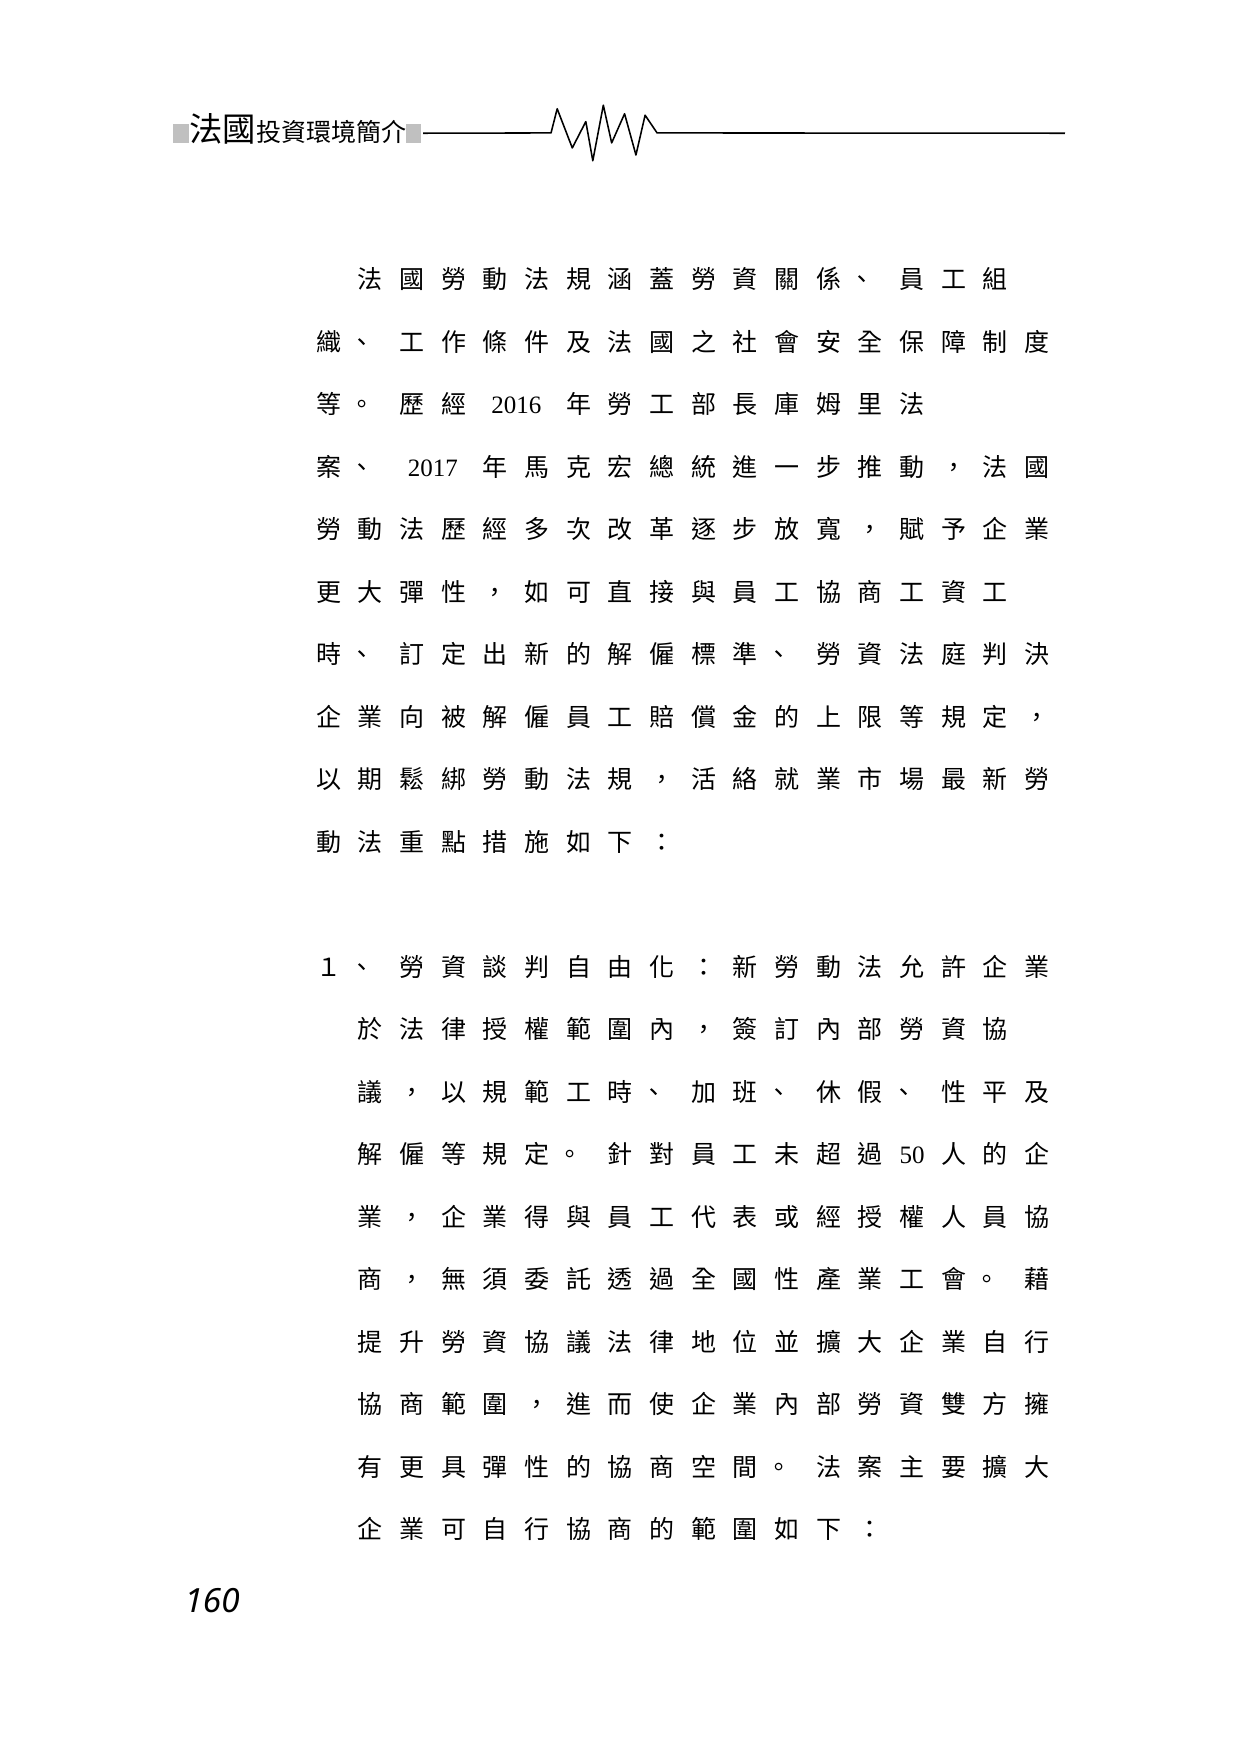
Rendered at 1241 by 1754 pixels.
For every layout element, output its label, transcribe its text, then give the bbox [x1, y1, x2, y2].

text １、勞資談判自由化：新勞動法允許企業於法律授權範圍內，簽訂內部勞資協議，以規範工時、加班、休假、性平及解僱等規定。針對員工未超過50人的企業，企業得與員工代表或經授權人員協商，無須委託透過全國性產業工會。藉提升勞資協議法律地位並擴大企業自行協商範圍，進而使企業內部勞資雙方擁有更具彈性的協商空間。法案主要擴大企業可自行協商的範圍如下： [281, 924, 1058, 1549]
text 法國勞動法規涵蓋勞資關係、員工組織、工作條件及法國之社會安全保障制度等。歷經2016年勞工部長庫姆里法案、2017年馬克宏總統進一步推動，法國勞動法歷經多次改革逐步放寬，賦予企業更大彈性，如可直接與員工協商工資工時、訂定出新的解僱標準、勞資法庭判決企業向被解僱員工賠償金的上限等規定，以期鬆綁勞動法規，活絡就業市場最新勞動法重點措施如下： [281, 236, 1058, 861]
